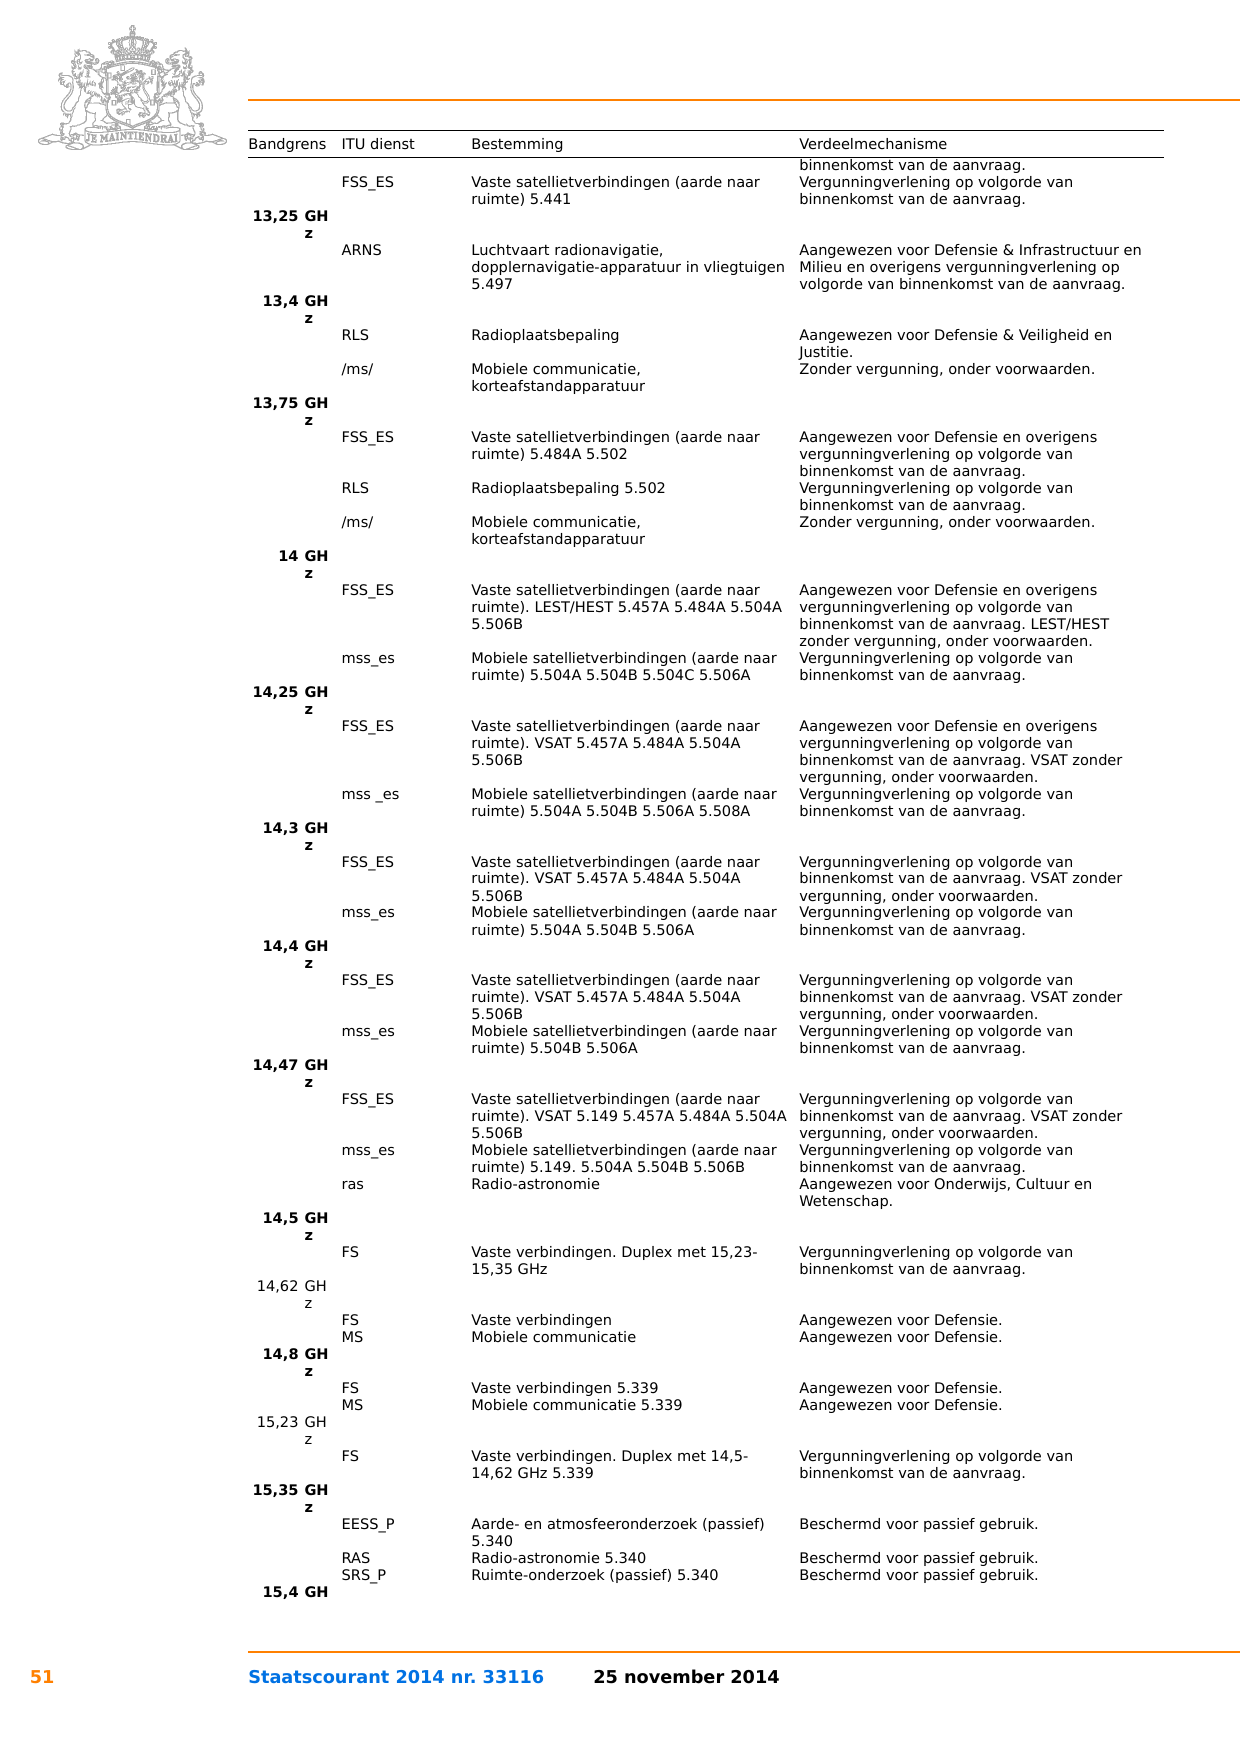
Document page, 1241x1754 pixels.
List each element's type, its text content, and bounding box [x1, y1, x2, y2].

table_cell FSS_ES [336, 854, 465, 904]
table_cell [298, 1380, 336, 1397]
table_cell Aangewezen voor Defensie en overigens vergunningverlening op volgorde van binnenkomst van de aanvraag. LEST/HEST zonder vergunning, onder voorwaarden. [793, 582, 1163, 650]
table_cell [793, 1584, 1163, 1601]
table_cell Vergunningverlening op volgorde van binnenkomst van de aanvraag. [793, 786, 1163, 819]
table_cell [465, 938, 793, 972]
table_cell Vergunningverlening op volgorde van binnenkomst van de aanvraag. [793, 650, 1163, 684]
table_cell FS [336, 1244, 465, 1278]
table_cell Aangewezen voor Defensie. [793, 1329, 1163, 1346]
table_cell [248, 361, 298, 395]
table_cell Vergunningverlening op volgorde van binnenkomst van de aanvraag. [793, 904, 1163, 938]
table_cell [248, 1380, 298, 1397]
table_cell Vaste satellietverbindingen (aarde naar ruimte). VSAT 5.149 5.457A 5.484A 5.504A 5.506B [465, 1091, 793, 1142]
table_cell RLS [336, 480, 465, 514]
table_cell [465, 158, 793, 174]
table_cell FS [336, 1380, 465, 1397]
table_cell [465, 1278, 793, 1312]
table_cell [248, 480, 298, 514]
table_cell Aangewezen voor Defensie. [793, 1312, 1163, 1329]
table_cell mss_es [336, 1023, 465, 1057]
table_cell Aarde- en atmosfeeronderzoek (passief) 5.340 [465, 1516, 793, 1549]
table_cell mss _es [336, 786, 465, 819]
table_cell 14 [248, 548, 298, 582]
table_cell [298, 1516, 336, 1549]
table_cell [248, 1397, 298, 1414]
table_cell [248, 1312, 298, 1329]
table_cell Aangewezen voor Defensie & Veiligheid en Justitie. [793, 327, 1163, 361]
table_cell [793, 395, 1163, 429]
table_cell [248, 1516, 298, 1549]
table_cell Vergunningverlening op volgorde van binnenkomst van de aanvraag. [793, 174, 1163, 208]
table_cell Mobiele communicatie [465, 1329, 793, 1346]
table_cell [248, 1023, 298, 1057]
table_cell [248, 1567, 298, 1583]
table_cell [793, 548, 1163, 582]
table_cell [298, 514, 336, 548]
table_cell 13,4 [248, 293, 298, 327]
table_cell [248, 158, 298, 174]
table_cell Radioplaatsbepaling 5.502 [465, 480, 793, 514]
table_cell [298, 174, 336, 208]
table_cell Aangewezen voor Defensie en overigens vergunningverlening op volgorde van binnenkomst van de aanvraag. VSAT zonder vergunning, onder voorwaarden. [793, 718, 1163, 786]
table_cell [298, 1397, 336, 1414]
table_cell [248, 650, 298, 684]
table_cell [298, 327, 336, 361]
table_cell Vaste verbindingen. Duplex met 14,5-14,62 GHz 5.339 [465, 1448, 793, 1482]
table_cell [248, 1091, 298, 1142]
table_cell GHz [298, 1482, 336, 1516]
table_cell [248, 904, 298, 938]
table_cell Mobiele communicatie 5.339 [465, 1397, 793, 1414]
table_cell GHz [298, 208, 336, 242]
table_cell mss_es [336, 650, 465, 684]
table_cell GHz [298, 293, 336, 327]
table_cell [298, 242, 336, 293]
table_cell 15,23 [248, 1414, 298, 1448]
table_cell [793, 1414, 1163, 1448]
table_cell Aangewezen voor Defensie en overigens vergunningverlening op volgorde van binnenkomst van de aanvraag. [793, 429, 1163, 480]
table_cell Vergunningverlening op volgorde van binnenkomst van de aanvraag. [793, 1142, 1163, 1176]
table_cell Aangewezen voor Onderwijs, Cultuur en Wetenschap. [793, 1176, 1163, 1210]
table_cell [248, 972, 298, 1023]
table_cell binnenkomst van de aanvraag. [793, 158, 1163, 174]
table_cell [298, 1312, 336, 1329]
table_cell FS [336, 1448, 465, 1482]
table_cell [298, 1567, 336, 1583]
table_cell Mobiele satellietverbindingen (aarde naar ruimte) 5.504A 5.504B 5.506A 5.508A [465, 786, 793, 819]
table_cell [336, 548, 465, 582]
table_cell [298, 1448, 336, 1482]
table_cell [336, 293, 465, 327]
table_cell [298, 1091, 336, 1142]
table_header Verdeelmechanisme [793, 131, 1163, 157]
table_cell 13,75 [248, 395, 298, 429]
table_cell [248, 582, 298, 650]
table_cell Ruimte-onderzoek (passief) 5.340 [465, 1567, 793, 1583]
table_cell Radio-astronomie 5.340 [465, 1550, 793, 1567]
table_cell mss_es [336, 1142, 465, 1176]
table_cell Vergunningverlening op volgorde van binnenkomst van de aanvraag. [793, 480, 1163, 514]
table_cell Vergunningverlening op volgorde van binnenkomst van de aanvraag. [793, 1448, 1163, 1482]
table_cell [248, 854, 298, 904]
table_cell [793, 1057, 1163, 1091]
table_cell [298, 429, 336, 480]
table_cell 13,25 [248, 208, 298, 242]
table_cell [298, 582, 336, 650]
table_cell RLS [336, 327, 465, 361]
table_cell Aangewezen voor Defensie. [793, 1380, 1163, 1397]
table_cell [793, 938, 1163, 972]
table_cell Vaste satellietverbindingen (aarde naar ruimte). LEST/HEST 5.457A 5.484A 5.504A 5.506B [465, 582, 793, 650]
table_cell [298, 972, 336, 1023]
table_cell [793, 1482, 1163, 1516]
table_cell Aangewezen voor Defensie. [793, 1397, 1163, 1414]
table_cell [465, 684, 793, 718]
table_cell Mobiele satellietverbindingen (aarde naar ruimte) 5.504A 5.504B 5.506A [465, 904, 793, 938]
table_header Bestemming [465, 131, 793, 157]
table_cell [465, 293, 793, 327]
table_cell [793, 293, 1163, 327]
table_cell GHz [298, 1346, 336, 1380]
table_cell FSS_ES [336, 429, 465, 480]
table_cell [336, 938, 465, 972]
table_cell [793, 208, 1163, 242]
table_cell Vaste satellietverbindingen (aarde naar ruimte) 5.484A 5.502 [465, 429, 793, 480]
table_cell MS [336, 1329, 465, 1346]
table_cell [465, 1584, 793, 1601]
table_cell [248, 174, 298, 208]
table_cell [793, 1278, 1163, 1312]
table_cell [248, 718, 298, 786]
table_cell 15,4 [248, 1584, 298, 1601]
table_cell GHz [298, 684, 336, 718]
table_cell [298, 650, 336, 684]
table_cell ARNS [336, 242, 465, 293]
table_cell GHz [298, 395, 336, 429]
table_cell FSS_ES [336, 718, 465, 786]
table_cell FS [336, 1312, 465, 1329]
table_cell [248, 1448, 298, 1482]
table_cell FSS_ES [336, 174, 465, 208]
table_cell [465, 1057, 793, 1091]
table_cell Vaste verbindingen [465, 1312, 793, 1329]
table_cell [336, 395, 465, 429]
table_cell Vaste verbindingen 5.339 [465, 1380, 793, 1397]
table_cell [298, 718, 336, 786]
table_header Bandgrens [248, 131, 336, 157]
table_cell GHz [298, 1210, 336, 1244]
table_cell [336, 684, 465, 718]
table_cell [298, 480, 336, 514]
table_cell Vaste satellietverbindingen (aarde naar ruimte). VSAT 5.457A 5.484A 5.504A 5.506B [465, 972, 793, 1023]
table_cell Vergunningverlening op volgorde van binnenkomst van de aanvraag. VSAT zonder vergunning, onder voorwaarden. [793, 1091, 1163, 1142]
table_cell [248, 1550, 298, 1567]
table_cell Vergunningverlening op volgorde van binnenkomst van de aanvraag. [793, 1244, 1163, 1278]
table_cell [793, 684, 1163, 718]
table_cell Radioplaatsbepaling [465, 327, 793, 361]
table_cell [298, 904, 336, 938]
table_cell [336, 820, 465, 853]
table_cell [793, 1210, 1163, 1244]
table_cell mss_es [336, 904, 465, 938]
table_cell Mobiele satellietverbindingen (aarde naar ruimte) 5.149. 5.504A 5.504B 5.506B [465, 1142, 793, 1176]
table_cell 14,47 [248, 1057, 298, 1091]
table_cell FSS_ES [336, 972, 465, 1023]
table_cell Vergunningverlening op volgorde van binnenkomst van de aanvraag. VSAT zonder vergunning, onder voorwaarden. [793, 854, 1163, 904]
table_cell Beschermd voor passief gebruik. [793, 1567, 1163, 1583]
table_cell Zonder vergunning, onder voorwaarden. [793, 514, 1163, 548]
table_cell [465, 1414, 793, 1448]
table_cell [336, 1278, 465, 1312]
table_cell 14,3 [248, 820, 298, 853]
table_cell [298, 1244, 336, 1278]
table_header ITU dienst [336, 131, 465, 157]
table_cell [465, 1210, 793, 1244]
table_cell Vaste satellietverbindingen (aarde naar ruimte). VSAT 5.457A 5.484A 5.504A 5.506B [465, 854, 793, 904]
table_cell SRS_P [336, 1567, 465, 1583]
table_cell 15,35 [248, 1482, 298, 1516]
table_cell RAS [336, 1550, 465, 1567]
table_cell [248, 1244, 298, 1278]
table_cell Vergunningverlening op volgorde van binnenkomst van de aanvraag. VSAT zonder vergunning, onder voorwaarden. [793, 972, 1163, 1023]
table_cell [298, 786, 336, 819]
table_cell [465, 395, 793, 429]
table_cell [248, 1142, 298, 1176]
table_cell [336, 1346, 465, 1380]
table_cell [465, 208, 793, 242]
table_cell [465, 548, 793, 582]
table_cell [298, 1550, 336, 1567]
table_cell GHz [298, 1414, 336, 1448]
table_cell 14,62 [248, 1278, 298, 1312]
table_cell [298, 1329, 336, 1346]
table_cell [465, 1482, 793, 1516]
table_cell GHz [298, 548, 336, 582]
table_cell [298, 1142, 336, 1176]
table_cell Mobiele communicatie, korteafstandapparatuur [465, 361, 793, 395]
table_cell [336, 1057, 465, 1091]
table_cell Vaste satellietverbindingen (aarde naar ruimte) 5.441 [465, 174, 793, 208]
table_cell Beschermd voor passief gebruik. [793, 1550, 1163, 1567]
table_cell Mobiele satellietverbindingen (aarde naar ruimte) 5.504B 5.506A [465, 1023, 793, 1057]
table_cell GHz [298, 938, 336, 972]
table_cell Vaste verbindingen. Duplex met 15,23-15,35 GHz [465, 1244, 793, 1278]
table_cell [793, 820, 1163, 853]
table_cell MS [336, 1397, 465, 1414]
table_cell FSS_ES [336, 1091, 465, 1142]
table_cell Mobiele satellietverbindingen (aarde naar ruimte) 5.504A 5.504B 5.504C 5.506A [465, 650, 793, 684]
table_cell Vergunningverlening op volgorde van binnenkomst van de aanvraag. [793, 1023, 1163, 1057]
table_cell 14,25 [248, 684, 298, 718]
table_cell GH [298, 1584, 336, 1601]
table_cell Vaste satellietverbindingen (aarde naar ruimte). VSAT 5.457A 5.484A 5.504A 5.506B [465, 718, 793, 786]
table_cell Beschermd voor passief gebruik. [793, 1516, 1163, 1549]
table_cell [248, 242, 298, 293]
table_cell Luchtvaart radionavigatie, dopplernavigatie-apparatuur in vliegtuigen 5.497 [465, 242, 793, 293]
table_cell [336, 1584, 465, 1601]
table_cell FSS_ES [336, 582, 465, 650]
picture [38, 25, 227, 150]
table_cell GHz [298, 1278, 336, 1312]
table_cell [793, 1346, 1163, 1380]
table_cell EESS_P [336, 1516, 465, 1549]
table_cell [336, 1210, 465, 1244]
table_cell [336, 208, 465, 242]
table_cell [298, 158, 336, 174]
table_cell [248, 1329, 298, 1346]
table_cell [336, 1414, 465, 1448]
table_cell /ms/ [336, 361, 465, 395]
table_cell Zonder vergunning, onder voorwaarden. [793, 361, 1163, 395]
table_cell GHz [298, 820, 336, 853]
table_cell [248, 429, 298, 480]
table_cell Mobiele communicatie, korteafstandapparatuur [465, 514, 793, 548]
table_cell [465, 820, 793, 853]
table_cell [298, 1176, 336, 1210]
table_cell [336, 158, 465, 174]
table_cell 14,5 [248, 1210, 298, 1244]
table_cell /ms/ [336, 514, 465, 548]
table_cell GHz [298, 1057, 336, 1091]
table_cell [248, 786, 298, 819]
table_cell [248, 327, 298, 361]
table_cell Radio-astronomie [465, 1176, 793, 1210]
table_cell [248, 514, 298, 548]
table_cell [336, 1482, 465, 1516]
table_cell [298, 1023, 336, 1057]
table_cell ras [336, 1176, 465, 1210]
table_cell 14,4 [248, 938, 298, 972]
table_cell [298, 854, 336, 904]
table_cell Aangewezen voor Defensie & Infrastructuur en Milieu en overigens vergunningverlening op volgorde van binnenkomst van de aanvraag. [793, 242, 1163, 293]
table_cell [298, 361, 336, 395]
table_cell [248, 1176, 298, 1210]
table_cell [465, 1346, 793, 1380]
table_cell 14,8 [248, 1346, 298, 1380]
